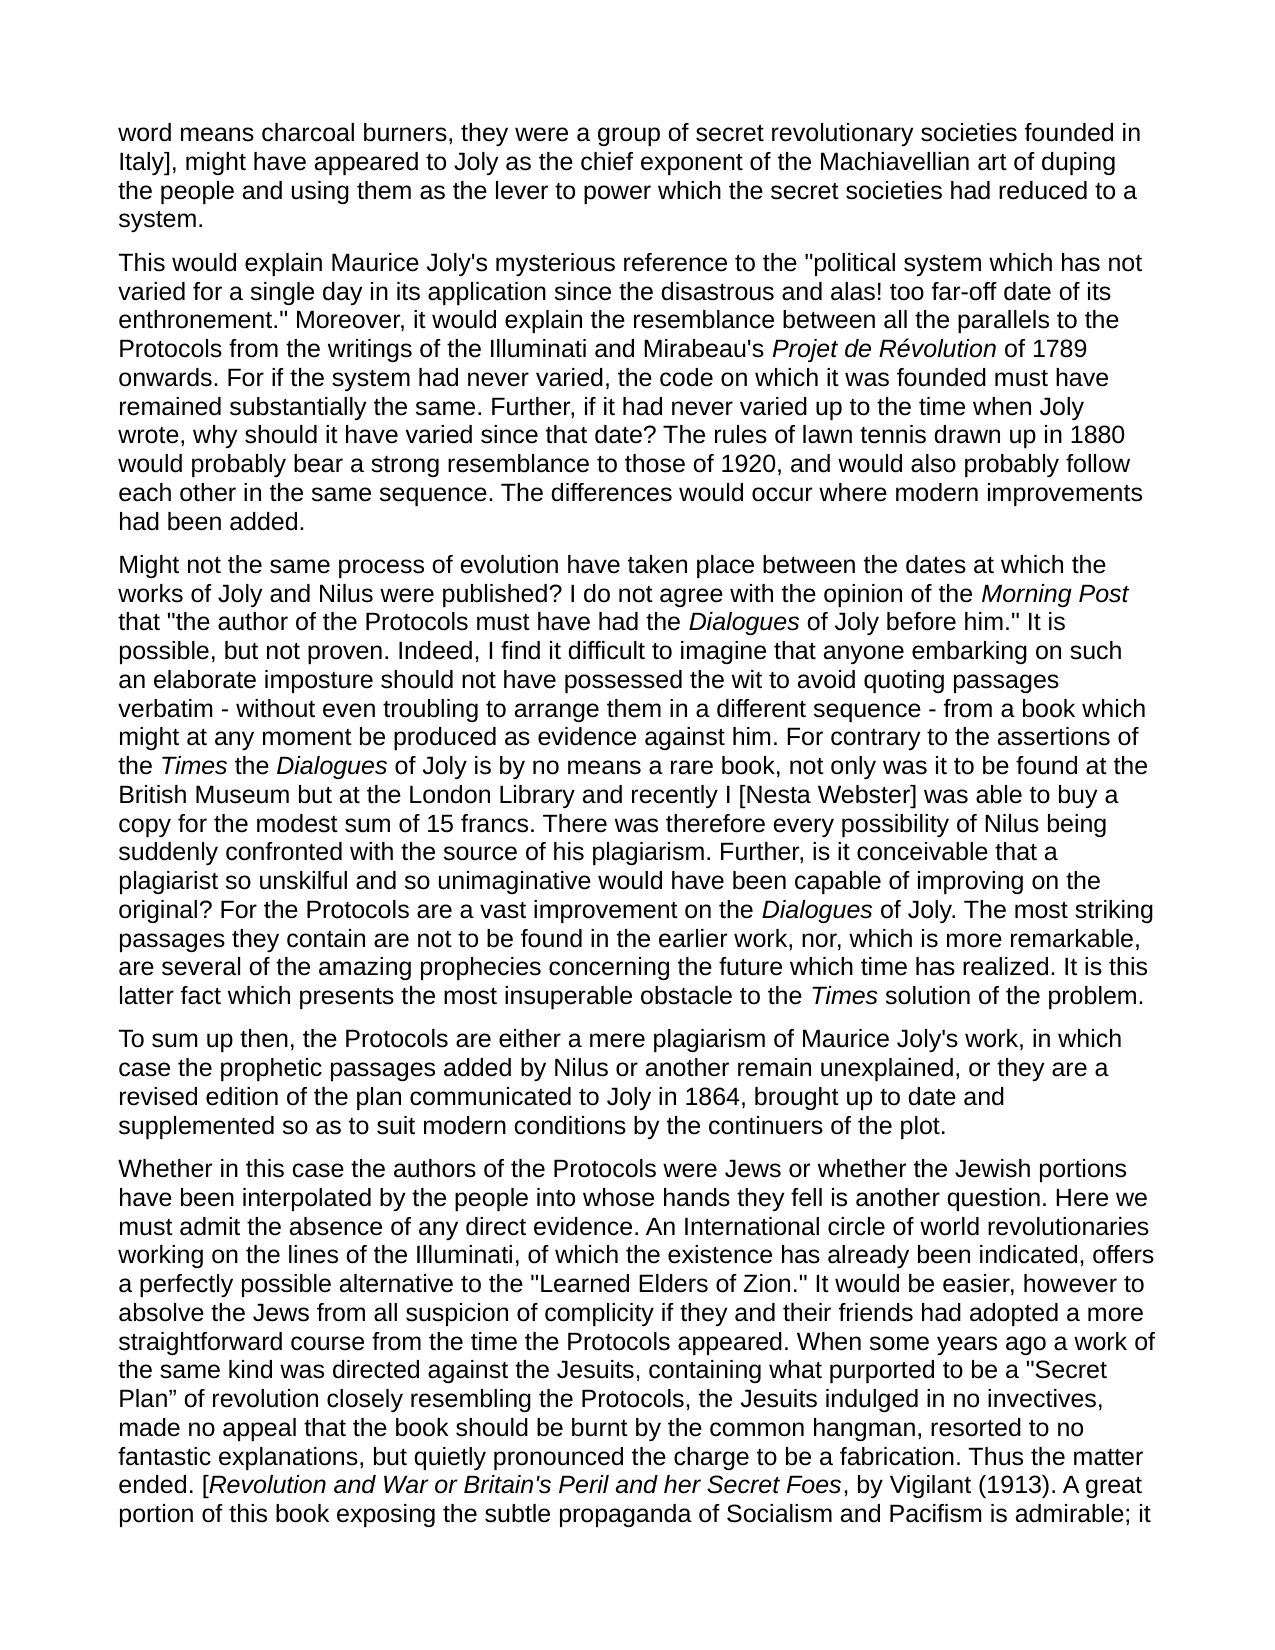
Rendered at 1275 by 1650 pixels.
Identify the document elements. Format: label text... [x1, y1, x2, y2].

text Whether in this case the authors of the Protocols were Jews or whether the Jewish portions have been interpolated by the people into whose hands they fell is another question. Here we must admit the absence of any direct evidence. An International circle of world revolutionaries working on the lines of the Illuminati, of which the existence has already been indicated, offers a perfectly possible alternative to the "Learned Elders of Zion." It would be easier, however to absolve the Jews from all suspicion of complicity if they and their friends had adopted a more straightforward course from the time the Protocols appeared. When some years ago a work of the same kind was directed against the Jesuits, containing what purported to be a "Secret Plan” of revolution closely resembling the Protocols, the Jesuits indulged in no invectives, made no appeal that the book should be burnt by the common hangman, resorted to no fantastic explanations, but quietly pronounced the charge to be a fabrication. Thus the matter ended. [Revolution and War or Britain's Peril and her Secret Foes, by Vigilant (1913). A great portion of this book exposing the subtle propaganda of Socialism and Pacifism is admirable; it [118, 1154, 1157, 1528]
text Might not the same process of evolution have taken place between the dates at which the works of Joly and Nilus were published? I do not agree with the opinion of the Morning Post that "the author of the Protocols must have had the Dialogues of Joly before him." It is possible, but not proven. Indeed, I find it difficult to imagine that anyone embarking on such an elaborate imposture should not have possessed the wit to avoid quoting passages verbatim - without even troubling to arrange them in a different sequence - from a book which might at any moment be produced as evidence against him. For contrary to the assertions of the Times the Dialogues of Joly is by no means a rare book, not only was it to be found at the British Museum but at the London Library and recently I [Nesta Webster] was able to buy a copy for the modest sum of 15 francs. There was therefore every possibility of Nilus being suddenly confronted with the source of his plagiarism. Further, is it conceivable that a plagiarist so unskilful and so unimaginative would have been capable of improving on the original? For the Protocols are a vast improvement on the Dialogues of Joly. The most striking passages they contain are not to be found in the earlier work, nor, which is more remarkable, are several of the amazing prophecies concerning the future which time has realized. It is this latter fact which presents the most insuperable obstacle to the Times solution of the problem. [118, 550, 1157, 1010]
text word means charcoal burners, they were a group of secret revolutionary societies founded in Italy], might have appeared to Joly as the chief exponent of the Machiavellian art of duping the people and using them as the lever to power which the secret societies had reduced to a system. [118, 118, 1157, 233]
text This would explain Maurice Joly's mysterious reference to the "political system which has not varied for a single day in its application since the disastrous and alas! too far-off date of its enthronement." Moreover, it would explain the resemblance between all the parallels to the Protocols from the writings of the Illuminati and Mirabeau's Projet de Révolution of 1789 onwards. For if the system had never varied, the code on which it was founded must have remained substantially the same. Further, if it had never varied up to the time when Joly wrote, why should it have varied since that date? The rules of lawn tennis drawn up in 1880 would probably bear a strong resemblance to those of 1920, and would also probably follow each other in the same sequence. The differences would occur where modern improvements had been added. [118, 248, 1157, 535]
text To sum up then, the Protocols are either a mere plagiarism of Maurice Joly's work, in which case the prophetic passages added by Nilus or another remain unexplained, or they are a revised edition of the plan communicated to Joly in 1864, brought up to date and supplemented so as to suit modern conditions by the continuers of the plot. [118, 1024, 1157, 1139]
